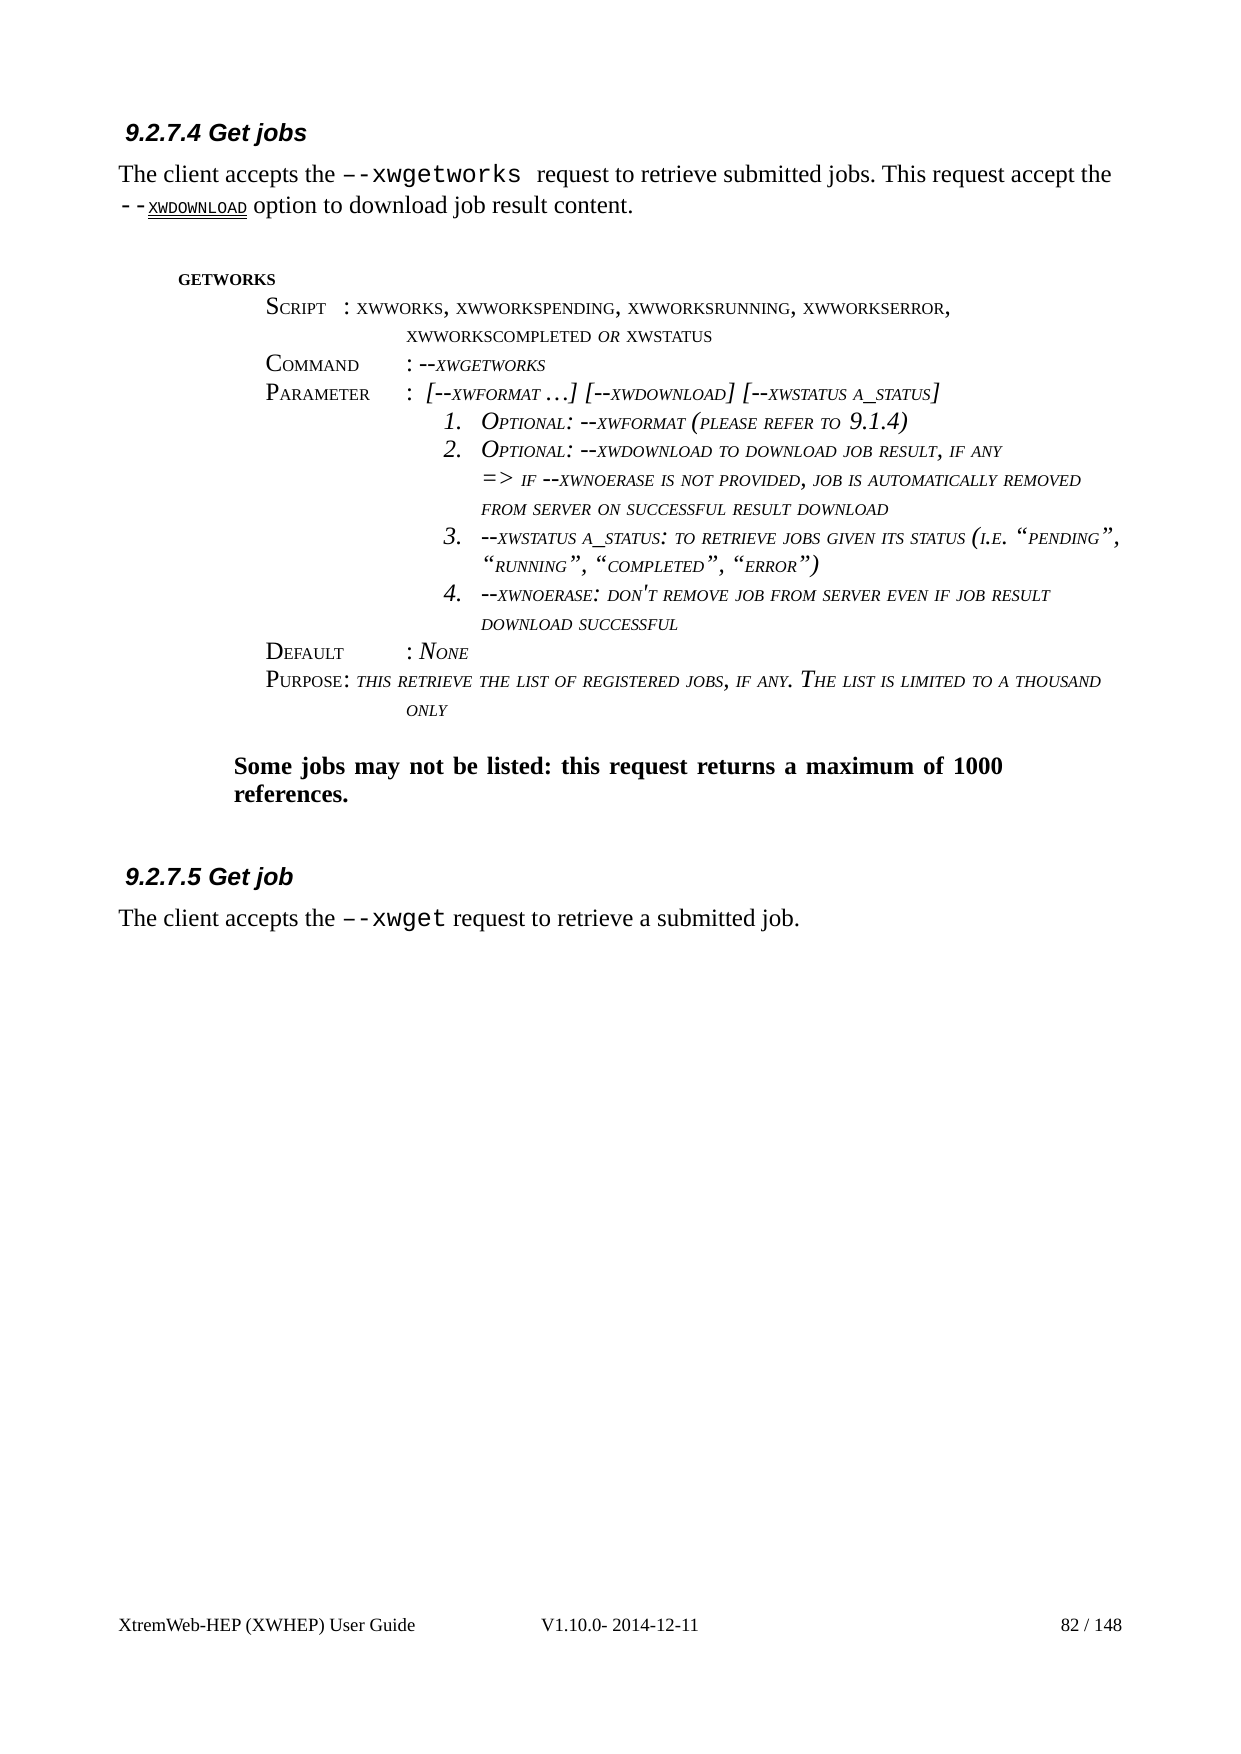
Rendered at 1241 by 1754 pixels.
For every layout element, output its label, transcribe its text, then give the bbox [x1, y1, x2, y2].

text Command : --xwgetworks [265, 348, 1122, 377]
text Parameter : [--xwformat …] [--xwdownload] [--xwstatus a_status] [265, 377, 1122, 406]
list Optional: --xwdownload to download job result, if any => if --xwnoerase is not provided, job is automatically removed from server on successful result download [443, 434, 1122, 521]
text Default : None [265, 636, 1122, 664]
subtitle Get jobs [118, 118, 1122, 147]
text The client accepts the –-xwget request to retrieve a submitted job. [118, 903, 1122, 934]
text Some jobs may not be listed: this request returns a maximum of 1000 references. [233, 751, 1004, 808]
list --xwstatus a_status: to retrieve jobs given its status (i.e. “pending”, “running”, “completed”, “error”) [443, 521, 1122, 578]
subtitle Get job [118, 862, 1122, 891]
text Script : xwworks, xwworkspending, xwworksrunning, xwworkserror, xwworkscompleted or xwstatus [265, 291, 1122, 348]
list --xwnoerase: don't remove job from server even if job result download successful [443, 578, 1122, 636]
list Optional: --xwformat (please refer to 9.1.4) [443, 406, 1122, 434]
text Purpose : this retrieve the list of registered jobs, if any. The list is limited to a thousand only [265, 664, 1122, 722]
text getworks [178, 262, 1122, 291]
text The client accepts the –-xwgetworks request to retrieve submitted jobs. This request accept the --xwdownload option to download job result content. [118, 159, 1122, 221]
